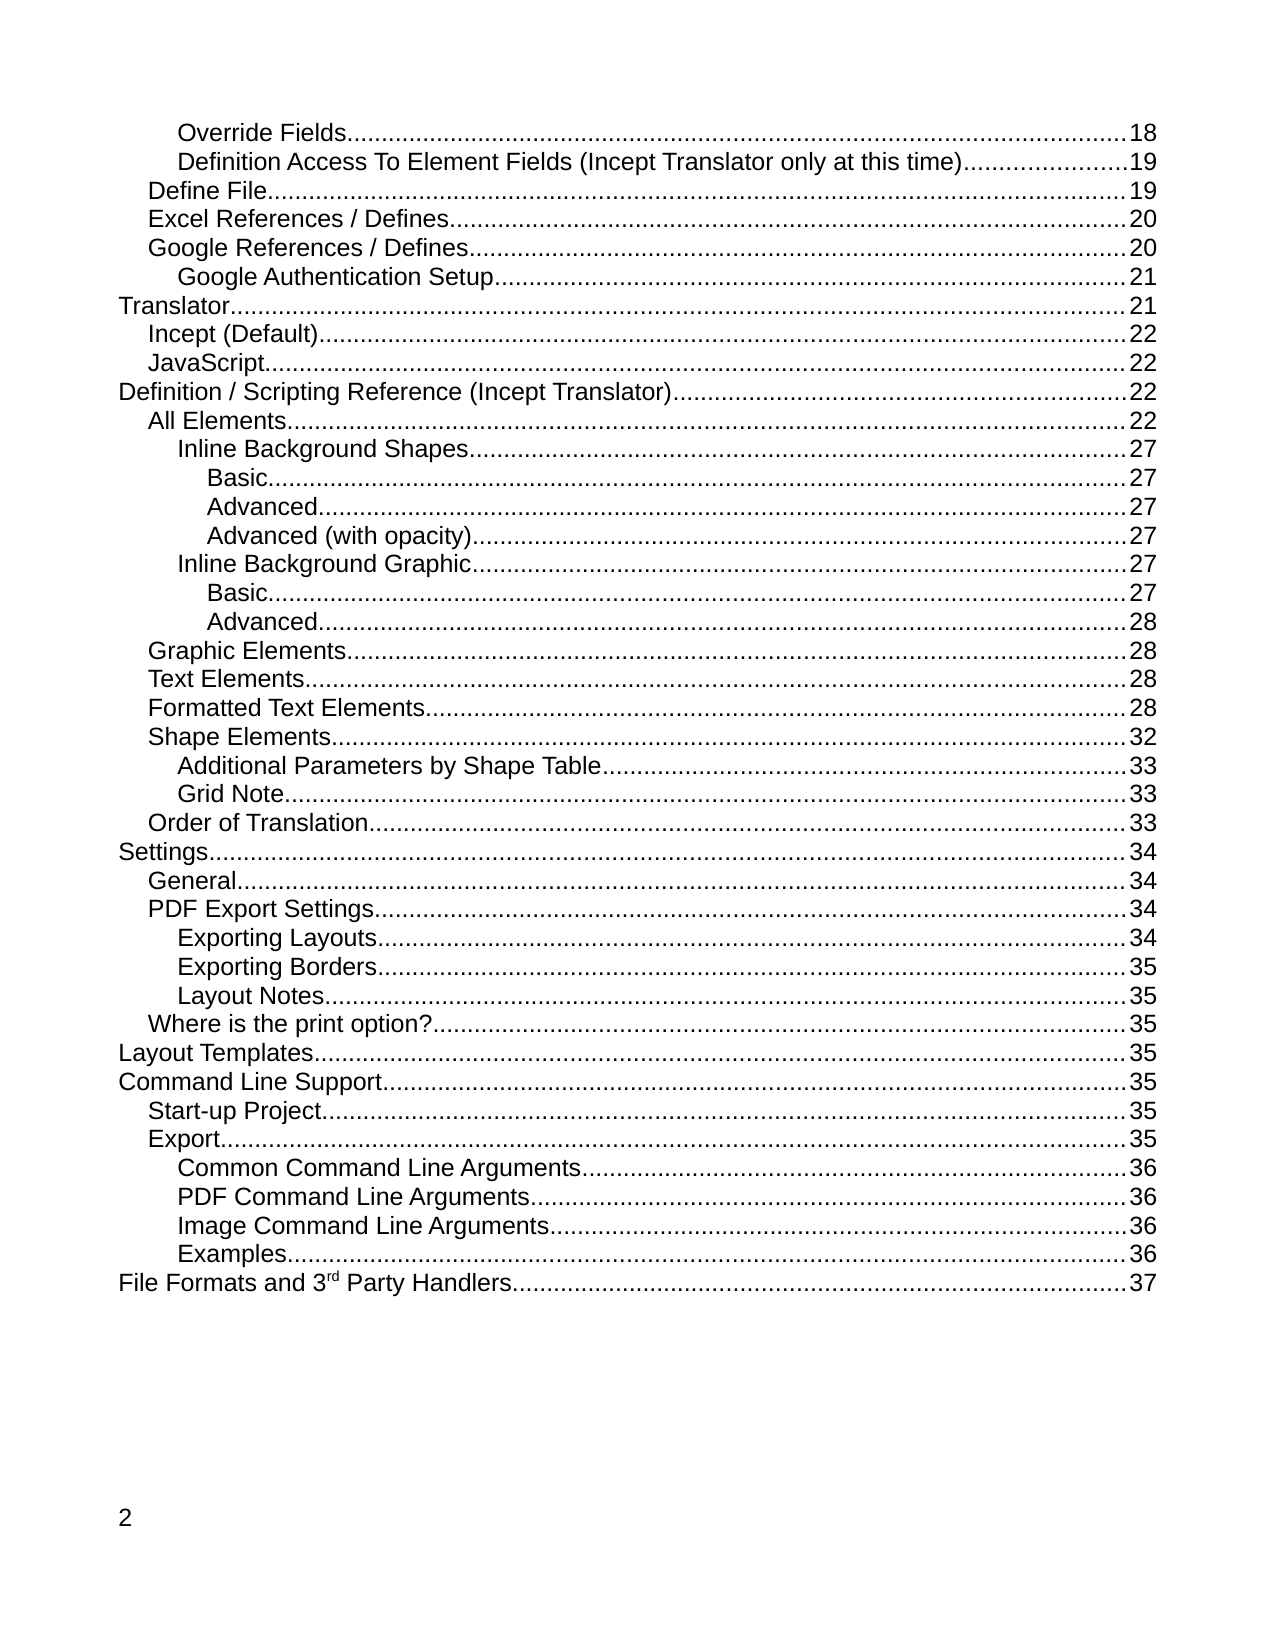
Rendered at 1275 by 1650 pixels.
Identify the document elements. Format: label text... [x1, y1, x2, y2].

text General 34 [148, 866, 1157, 894]
text JavaScript 22 [148, 348, 1157, 377]
text Layout Templates 35 [118, 1038, 1157, 1067]
text Google Authentication Setup 21 [177, 262, 1157, 291]
text Grid Note 33 [177, 779, 1157, 808]
text Common Command Line Arguments 36 [177, 1153, 1157, 1182]
text Advanced (with opacity) 27 [207, 521, 1157, 549]
text Where is the print option? 35 [148, 1009, 1157, 1038]
text Command Line Support 35 [118, 1067, 1157, 1096]
text Define File 19 [148, 176, 1157, 204]
text Order of Translation 33 [148, 808, 1157, 837]
text Text Elements 28 [148, 664, 1157, 693]
text Excel References / Defines 20 [148, 204, 1157, 233]
text Inline Background Shapes 27 [177, 434, 1157, 463]
text Incept (Default) 22 [148, 319, 1157, 348]
text Override Fields 18 [177, 118, 1157, 147]
text Shape Elements 32 [148, 722, 1157, 751]
text All Elements 22 [148, 406, 1157, 434]
text PDF Command Line Arguments 36 [177, 1182, 1157, 1211]
text Google References / Defines 20 [148, 233, 1157, 262]
text Exporting Layouts 34 [177, 923, 1157, 952]
text Image Command Line Arguments 36 [177, 1211, 1157, 1239]
text Examples 36 [177, 1239, 1157, 1268]
text Translator 21 [118, 291, 1157, 319]
text Settings 34 [118, 837, 1157, 866]
text Inline Background Graphic 27 [177, 549, 1157, 578]
text Exporting Borders 35 [177, 952, 1157, 981]
text Definition / Scripting Reference (Incept Translator) 22 [118, 377, 1157, 406]
text Basic 27 [207, 463, 1157, 492]
text Graphic Elements 28 [148, 636, 1157, 664]
text Formatted Text Elements 28 [148, 693, 1157, 722]
text File Formats and 3rd Party Handlers 37 [118, 1268, 1157, 1297]
text PDF Export Settings 34 [148, 894, 1157, 923]
text Export 35 [148, 1124, 1157, 1153]
text Definition Access To Element Fields (Incept Translator only at this time) 19 [177, 147, 1157, 176]
text Additional Parameters by Shape Table 33 [177, 751, 1157, 779]
text Start-up Project 35 [148, 1096, 1157, 1124]
text Advanced 28 [207, 607, 1157, 636]
text Advanced 27 [207, 492, 1157, 521]
text Layout Notes 35 [177, 981, 1157, 1009]
text Basic 27 [207, 578, 1157, 607]
